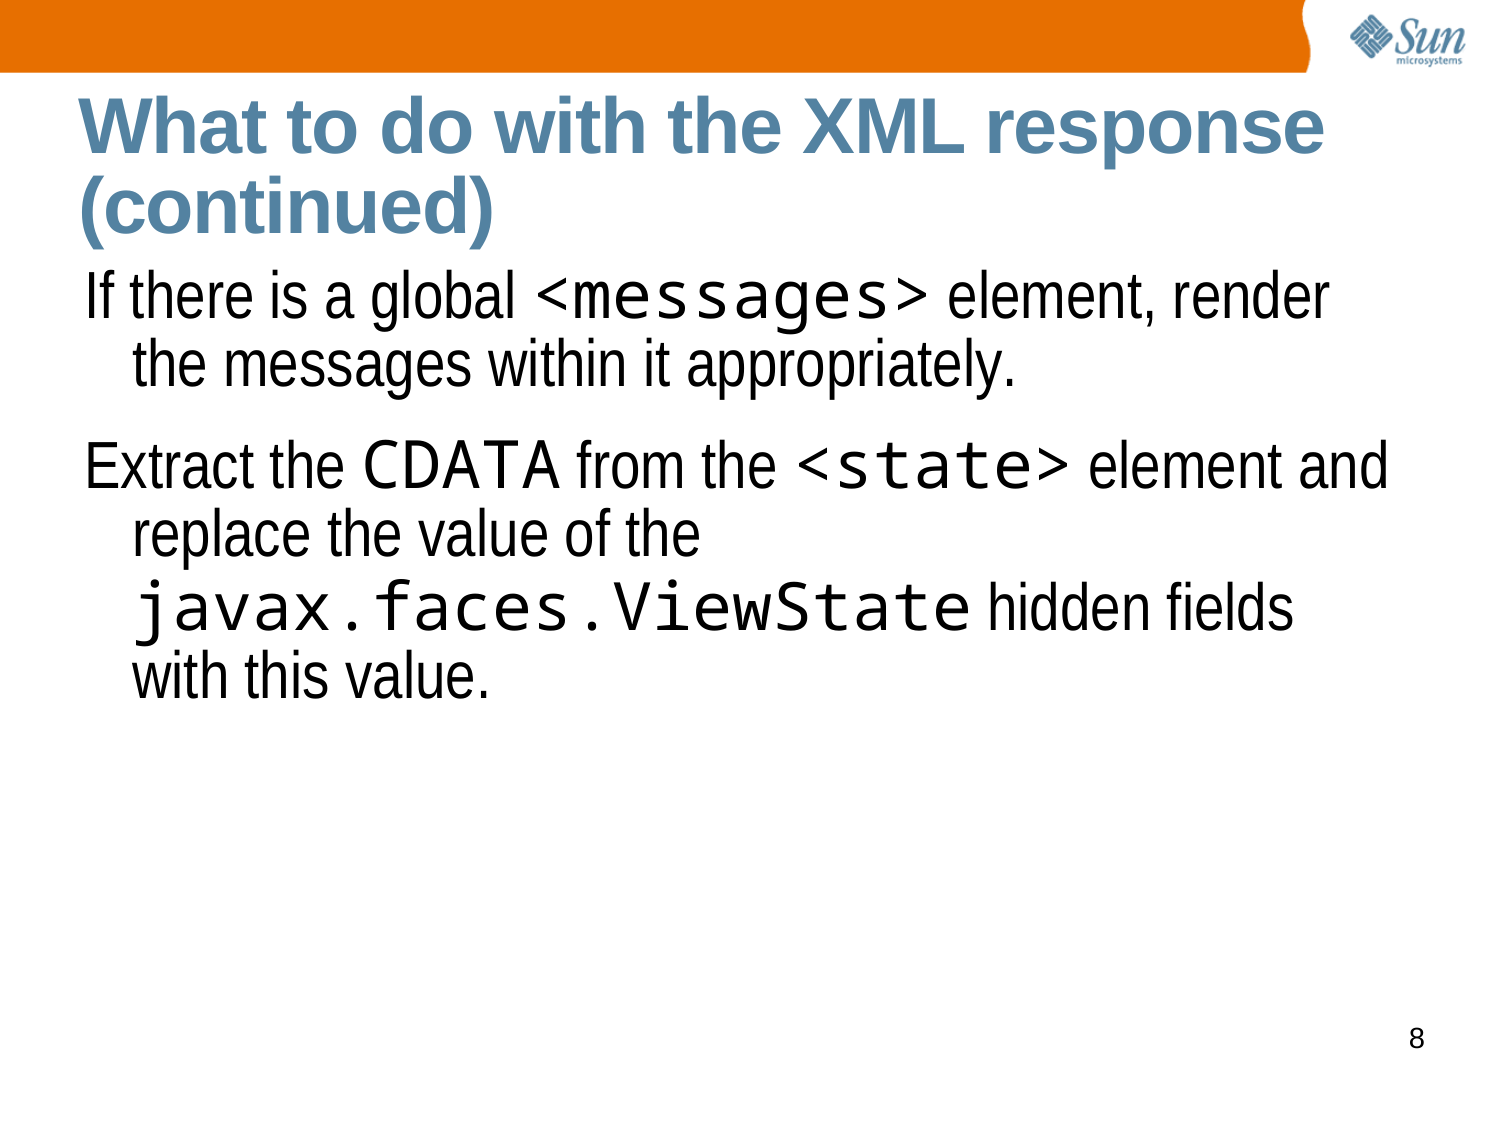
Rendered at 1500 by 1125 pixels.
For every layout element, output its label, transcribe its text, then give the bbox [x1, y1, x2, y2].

title What to do with the XML response (continued) [78, 89, 1441, 259]
list If there is a global <messages> element, render the messages within it appropriately. Extract the CDATA from the <state> element and replace the value of the javax.faces.ViewState hidden fields with this value. [64, 257, 1402, 1017]
picture [0, 0, 1500, 75]
